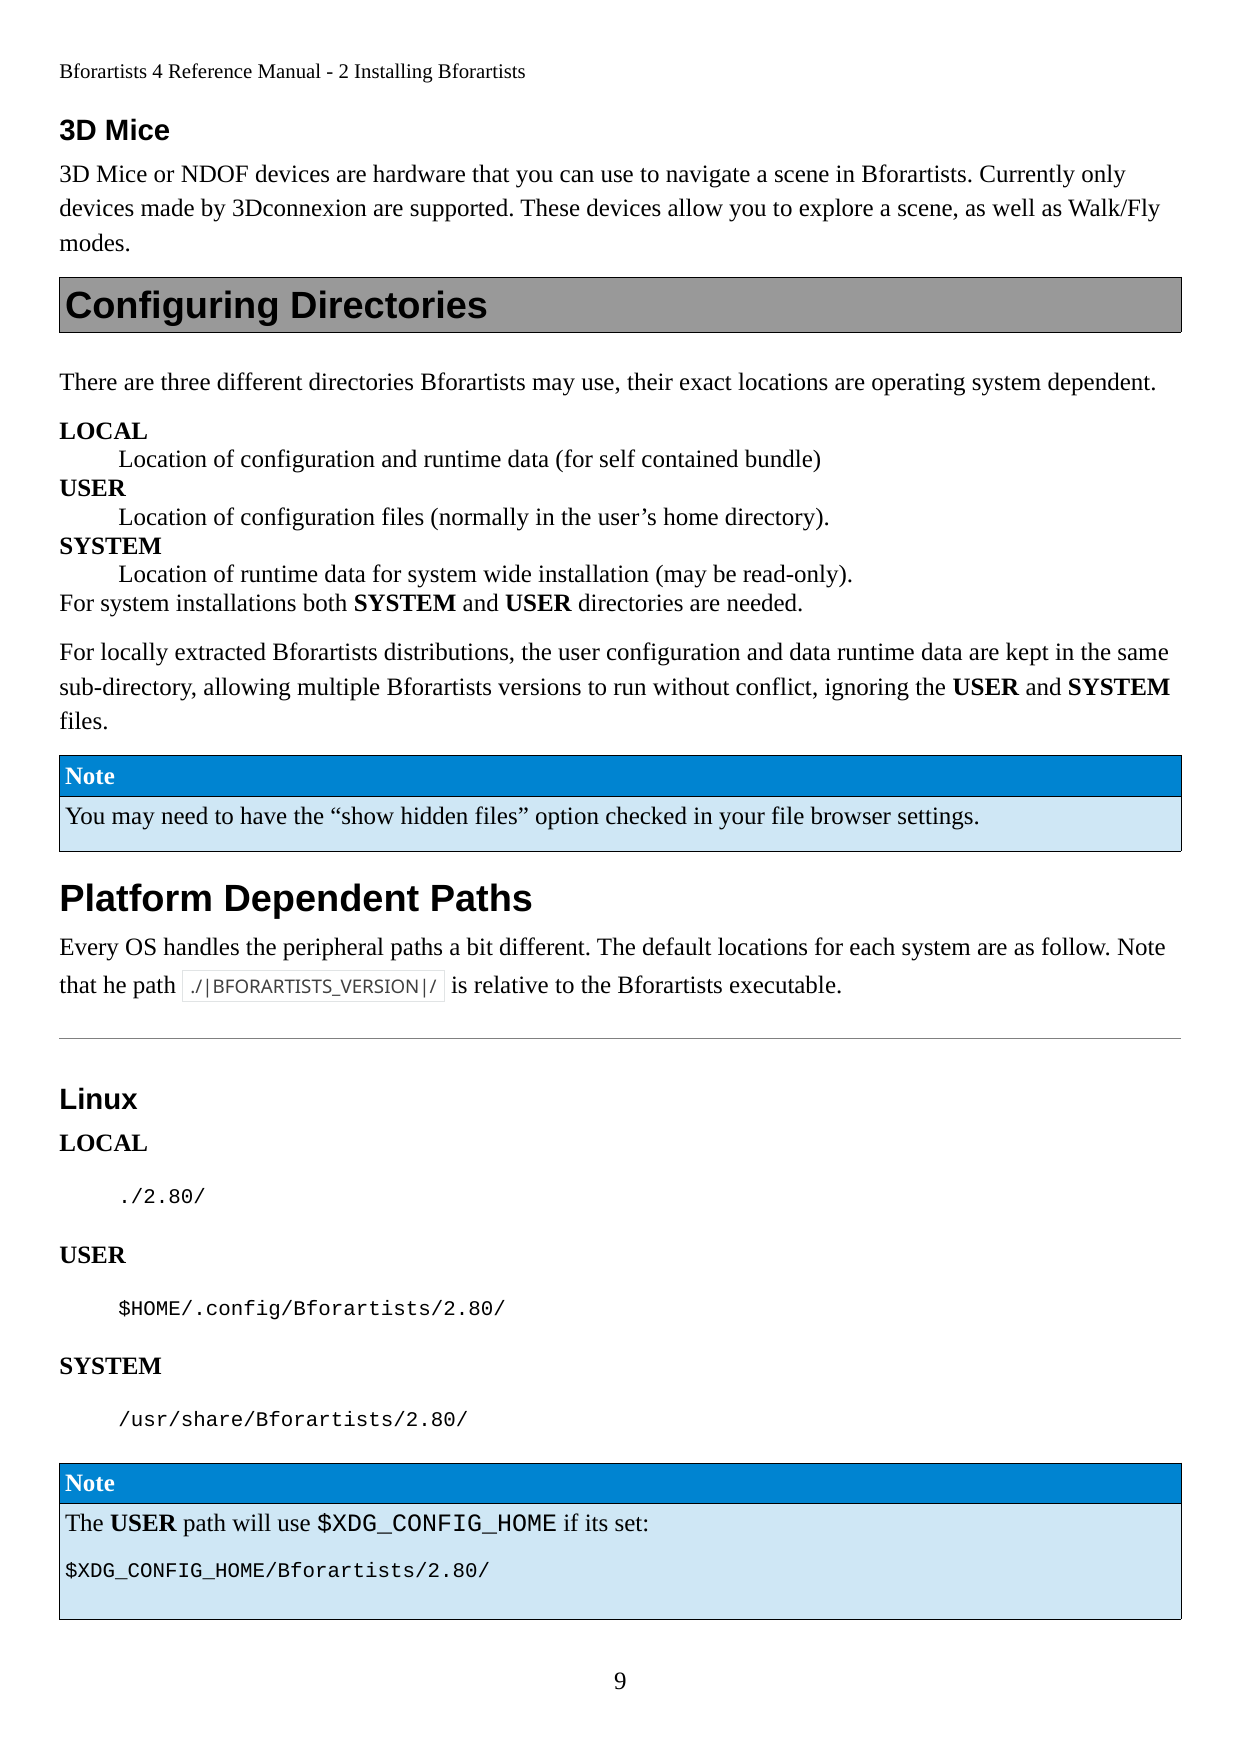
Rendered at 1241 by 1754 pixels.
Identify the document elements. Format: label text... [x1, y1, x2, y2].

table_header Note [60, 756, 1181, 796]
subtitle Platform Dependent Paths [59, 876, 1181, 919]
table_cell The USER path will use $XDG_CONFIG_HOME if its set: $XDG_CONFIG_HOME/Bforartists/2.80/ [60, 1504, 1181, 1619]
text There are three different directories Bforartists may use, their exact locations are operating system dependent. [59, 367, 1181, 395]
table_header Configuring Directories [60, 278, 1181, 332]
list Location of runtime data for system wide installation (may be read-only). [118, 559, 1181, 588]
subtitle Linux [59, 1082, 1181, 1116]
text For system installations both SYSTEM and USER directories are needed. [59, 588, 1181, 617]
table_header Note [60, 1464, 1181, 1503]
text 3D Mice or NDOF devices are hardware that you can use to navigate a scene in Bforartists. Currently only devices made by 3Dconnexion are supported. These devices allow you to explore a scene, as well as Walk/Fly modes. [59, 159, 1181, 257]
text For locally extracted Bforartists distributions, the user configuration and data runtime data are kept in the same sub-directory, allowing multiple Bforartists versions to run without conflict, ignoring the USER and SYSTEM files. [59, 637, 1181, 735]
subtitle 3D Mice [59, 113, 1181, 146]
text Every OS handles the peripheral paths a bit different. The default locations for each system are as follow. Note that he path ./|BFORARTISTS_VERSION|/ is relative to the Bforartists executable. [59, 932, 1181, 1002]
subtitle LOCAL [59, 1128, 1181, 1157]
text $HOME/.config/Bforartists/2.80/ [118, 1298, 1181, 1322]
subtitle LOCAL [59, 416, 1181, 444]
table_cell You may need to have the “show hidden files” option checked in your file browser settings. [60, 797, 1181, 851]
text ./2.80/ [118, 1187, 1181, 1210]
list Location of configuration files (normally in the user’s home directory). [118, 502, 1181, 531]
subtitle SYSTEM [59, 531, 1181, 559]
text /usr/share/Bforartists/2.80/ [118, 1409, 1181, 1433]
subtitle SYSTEM [59, 1351, 1181, 1380]
subtitle USER [59, 1240, 1181, 1268]
subtitle USER [59, 473, 1181, 502]
list Location of configuration and runtime data (for self contained bundle) [118, 444, 1181, 473]
